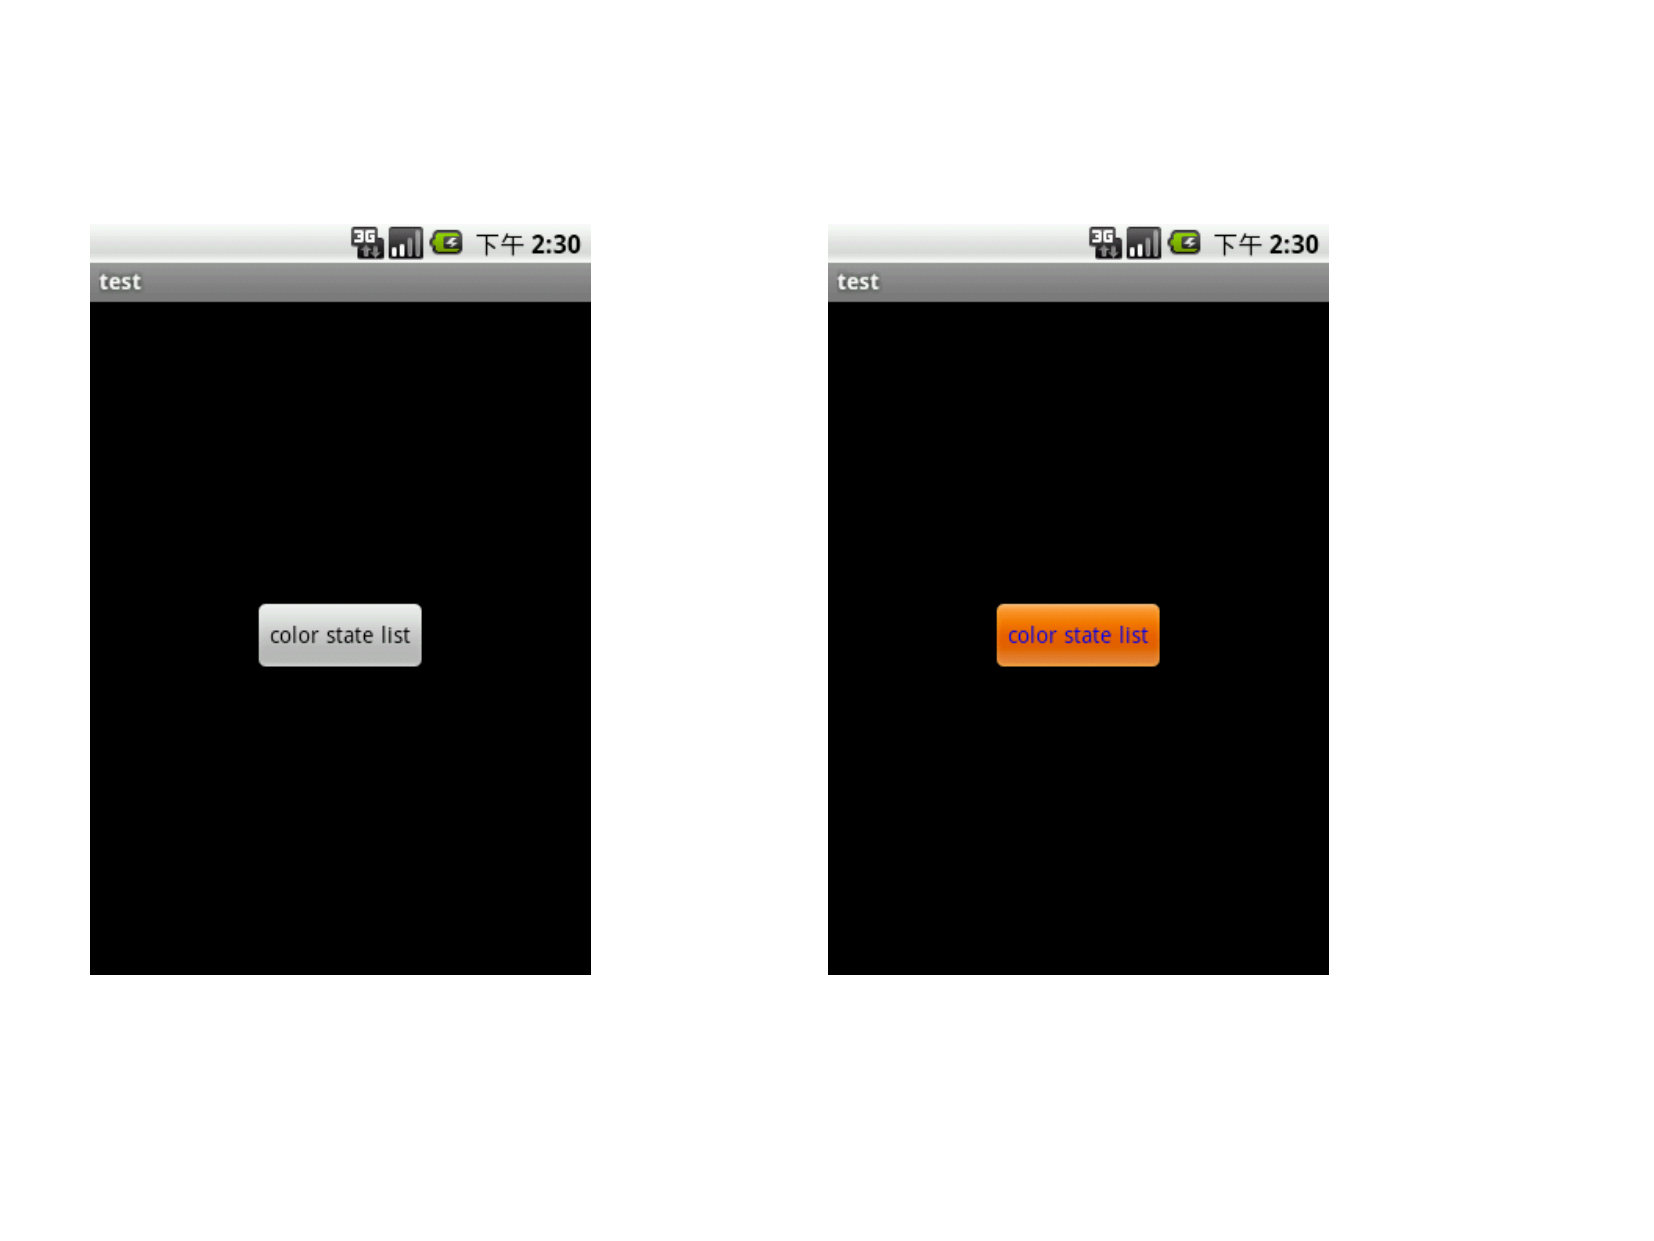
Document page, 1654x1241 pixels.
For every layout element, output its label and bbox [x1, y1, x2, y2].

picture [90, 224, 591, 975]
picture [828, 224, 1329, 975]
